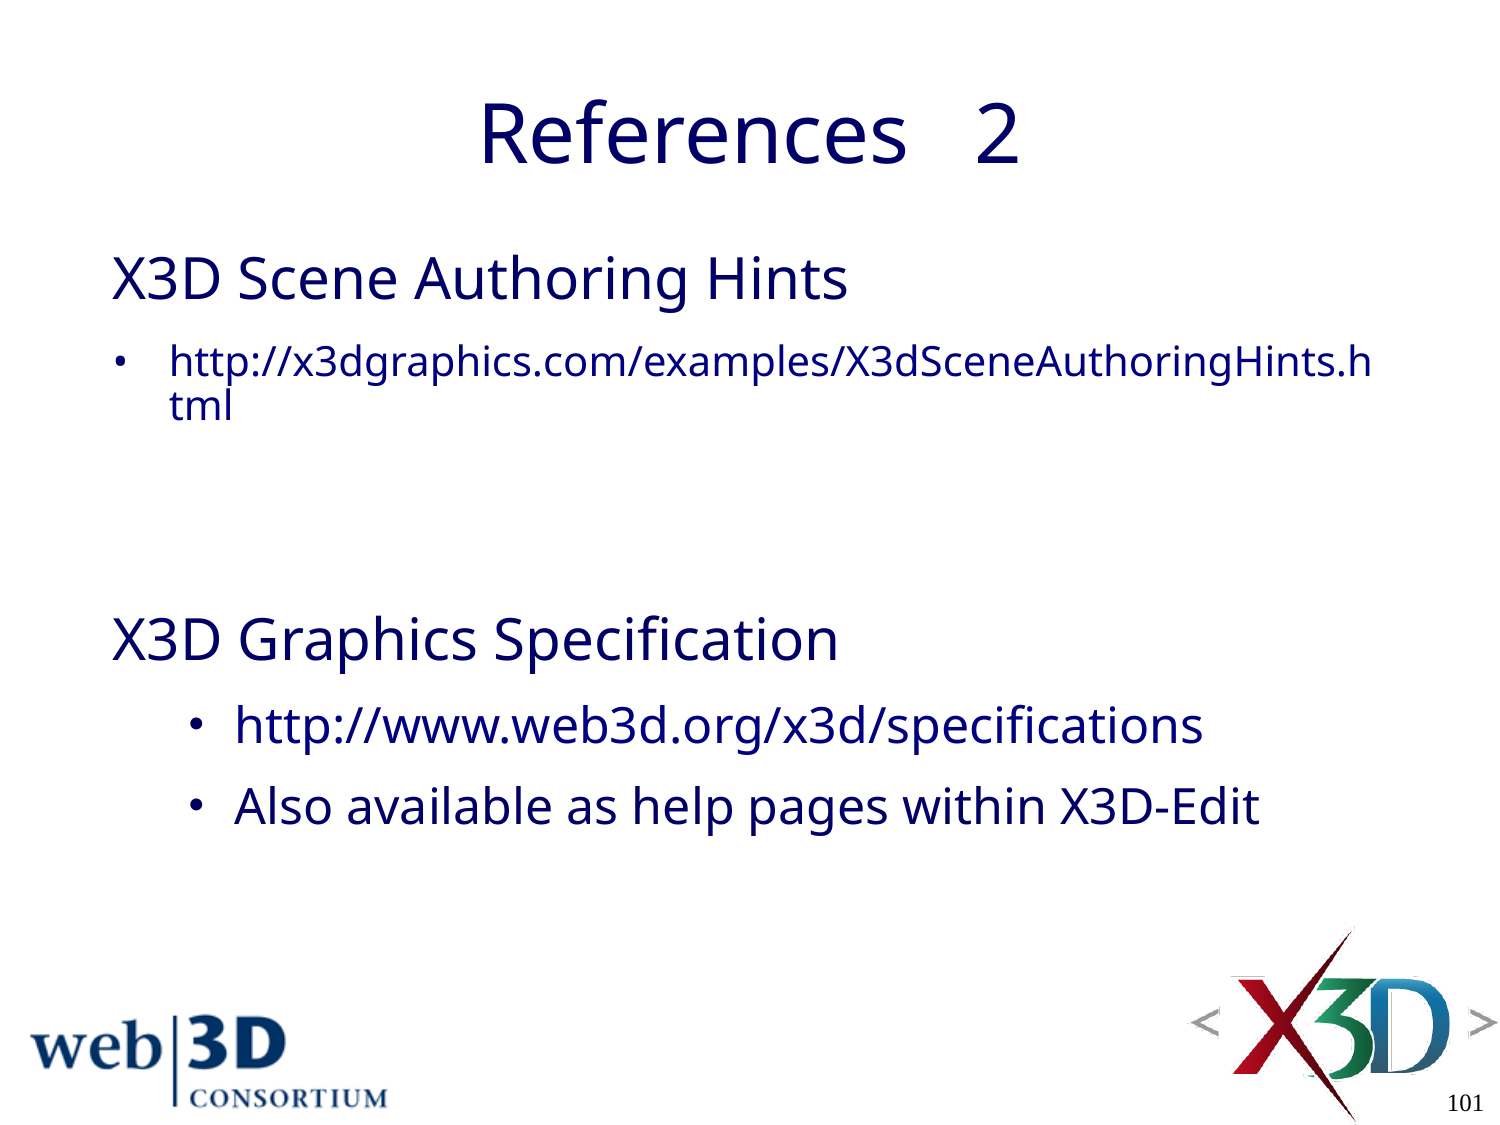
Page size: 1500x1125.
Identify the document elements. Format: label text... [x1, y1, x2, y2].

list X3D Scene Authoring Hints http://x3dgraphics.com/examples/X3dSceneAuthoringHints.html X3D Graphics Specification http://www.web3d.org/x3d/specifications Also available as help pages within X3D-Edit [112, 237, 1388, 986]
picture [12, 998, 413, 1118]
picture [1187, 926, 1500, 1125]
title References 2 [112, 44, 1388, 218]
